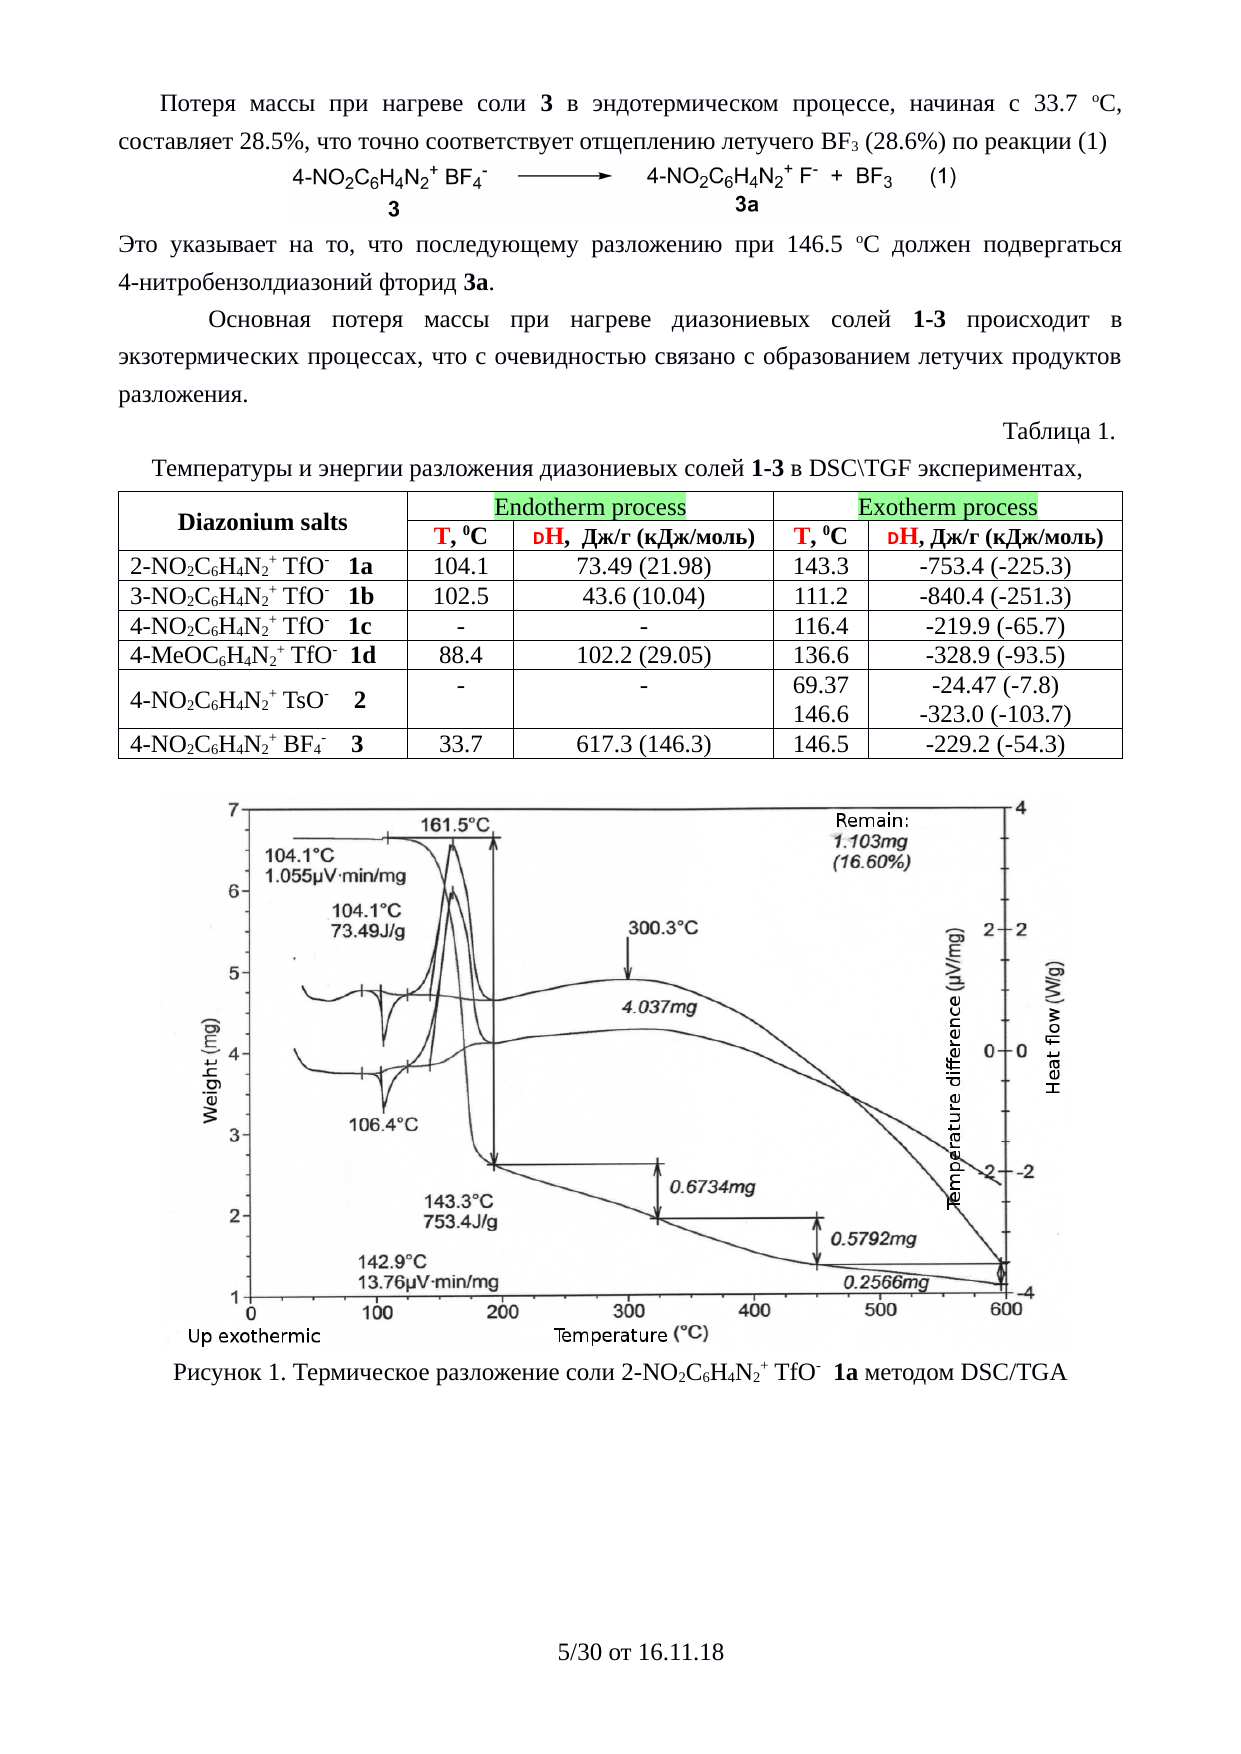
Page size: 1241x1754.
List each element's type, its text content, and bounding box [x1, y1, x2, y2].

table_cell 33.7 [408, 729, 513, 758]
table_cell 88.4 [408, 641, 513, 669]
table_cell 43.6 (10.04) [514, 581, 773, 610]
table_cell -753.4 (-225.3) [869, 551, 1122, 580]
table_cell 104.1 [408, 551, 513, 580]
table_cell 4-MeOС6H4N2+ TfO- 1d [119, 641, 407, 669]
table_cell -24.47 (-7.8) -323.0 (-103.7) [869, 670, 1122, 728]
table_cell 102.5 [408, 581, 513, 610]
table_cell 102.2 (29.05) [514, 641, 773, 669]
table_cell 69.37 146.6 [774, 670, 868, 728]
text Таблица 1. [118, 416, 1122, 445]
table_cell 2-NO2С6H4N2+ TfO- 1a [119, 551, 407, 580]
text Основная потеря массы при нагреве диазониевых солей 1-3 происходит в экзотермических процессах, что с очевидностью связано с образованием летучих продуктов разложения. [118, 304, 1122, 407]
table_cell - [514, 670, 773, 728]
text Температуры и энергии разложения диазониевых солей 1-3 в DSC\TGF экспериментах, [118, 453, 1122, 482]
table_cell -840.4 (-251.3) [869, 581, 1122, 610]
picture [159, 796, 1069, 1348]
table_cell 73.49 (21.98) [514, 551, 773, 580]
table_cell 146.5 [774, 729, 868, 758]
table_cell 4-NO2С6H4N2+ TsO- 2 [119, 670, 407, 728]
text Это указывает на то, что последующему разложению при 146.5 оС должен подвергаться 4‑нитробензолдиазоний фторид 3a. [118, 229, 1122, 296]
table_cell 143.3 [774, 551, 868, 580]
picture [287, 163, 959, 221]
table_cell 116.4 [774, 611, 868, 639]
table_cell - [408, 670, 513, 728]
text Потеря массы при нагреве соли 3 в эндотермическом процессе, начиная с 33.7 оС, составляет 28.5%, что точно соответствует отщеплению летучего BF3 (28.6%) по реакции (1) [118, 88, 1122, 154]
table_cell - [514, 611, 773, 639]
table_header Endotherm process [408, 492, 773, 520]
table_cell -328.9 (-93.5) [869, 641, 1122, 669]
table_cell Т, 0C [408, 521, 513, 550]
text Рисунок 1. Термическое разложение соли 2-NO2С6H4N2+ TfO- 1a методом DSC/TGA [118, 1357, 1122, 1385]
table_cell -219.9 (-65.7) [869, 611, 1122, 639]
table_cell 111.2 [774, 581, 868, 610]
table_header Diazonium salts [119, 492, 407, 550]
table_cell Т, 0C [774, 521, 868, 550]
table_header Exotherm process [774, 492, 1122, 520]
table_cell 3-NO2С6H4N2+ TfO- 1b [119, 581, 407, 610]
table_cell 4-NO2С6H4N2+ TfO- 1c [119, 611, 407, 639]
table_cell - [408, 611, 513, 639]
table_cell 136.6 [774, 641, 868, 669]
table_cell 617.3 (146.3) [514, 729, 773, 758]
table_cell DН, Дж/г (кДж/моль) [869, 521, 1122, 550]
table_cell -229.2 (-54.3) [869, 729, 1122, 758]
table_cell 4-NO2С6H4N2+ BF4- 3 [119, 729, 407, 758]
table_cell DН, Дж/г (кДж/моль) [514, 521, 773, 550]
